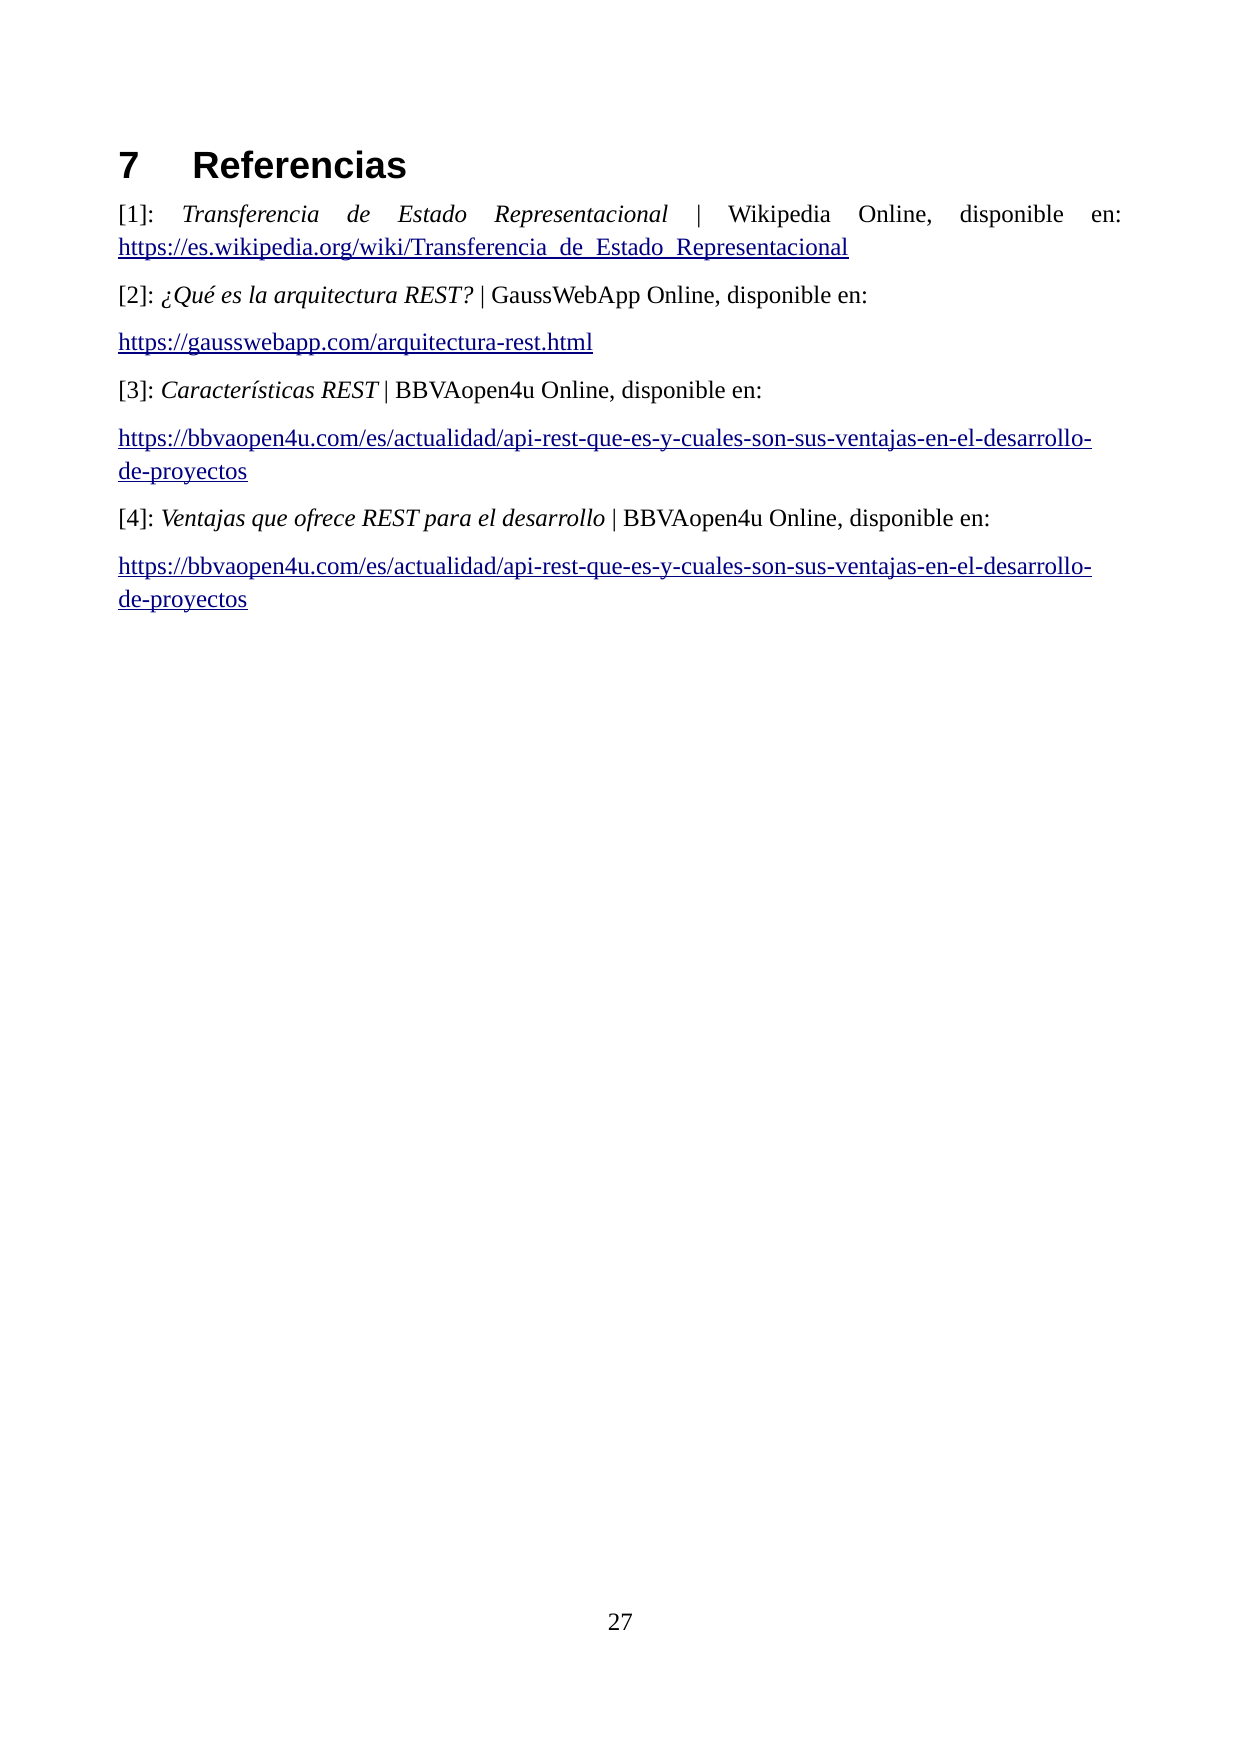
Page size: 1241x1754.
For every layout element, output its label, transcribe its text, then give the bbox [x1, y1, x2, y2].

text [4]: Ventajas que ofrece REST para el desarrollo | BBVAopen4u Online, disponible en: [118, 503, 1122, 532]
text [1]: Transferencia de Estado Representacional | Wikipedia Online, disponible en: https://es.wikipedia.org/wiki/Transferencia_de_Estado_Representacional [118, 199, 1122, 261]
subtitle Referencias [118, 143, 1122, 187]
text [3]: Características REST | BBVAopen4u Online, disponible en: [118, 375, 1122, 404]
text [2]: ¿Qué es la arquitectura REST? | GaussWebApp Online, disponible en: [118, 280, 1122, 309]
text https://bbvaopen4u.com/es/actualidad/api-rest-que-es-y-cuales-son-sus-ventajas-en-el-desarrollo-de-proyectos [118, 551, 1122, 613]
text https://bbvaopen4u.com/es/actualidad/api-rest-que-es-y-cuales-son-sus-ventajas-en-el-desarrollo-de-proyectos [118, 423, 1122, 484]
text https://gausswebapp.com/arquitectura-rest.html [118, 327, 1122, 356]
